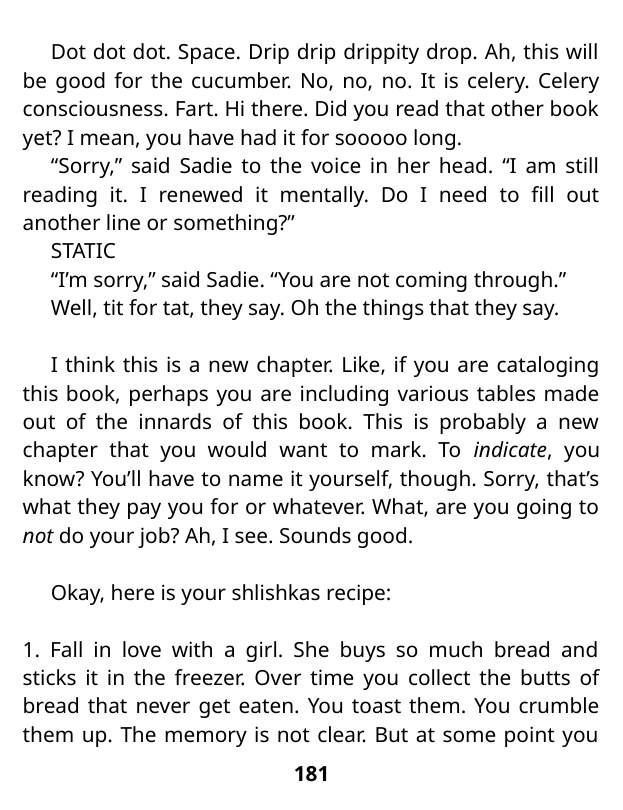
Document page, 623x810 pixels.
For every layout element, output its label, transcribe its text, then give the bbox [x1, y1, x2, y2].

text 1. Fall in love with a girl. She buys so much bread and sticks it in the freezer. Over time you collect the butts of bread that never get eaten. You toast them. You crumble them up. The memory is not clear. But at some point you [22, 635, 600, 748]
text Dot dot dot. Space. Drip drip drippity drop. Ah, this will be good for the cucumber. No, no, no. It is celery. Celery consciousness. Fart. Hi there. Did you read that other book yet? I mean, you have had it for sooooo long. [22, 37, 600, 151]
text STATIC [22, 237, 600, 265]
text Okay, here is your shlishkas recipe: [22, 578, 600, 606]
text “I’m sorry,” said Sadie. “You are not coming through.” [22, 265, 600, 293]
text “Sorry,” said Sadie to the voice in her head. “I am still reading it. I renewed it mentally. Do I need to fill out another line or something?” [22, 151, 600, 237]
text I think this is a new chapter. Like, if you are cataloging this book, perhaps you are including various tables made out of the innards of this book. This is probably a new chapter that you would want to mark. To indicate, you know? You’ll have to name it yourself, though. Sorry, that’s what they pay you for or whatever. What, are you going to not do your job? Ah, I see. Sounds good. [22, 350, 600, 549]
text Well, tit for tat, they say. Oh the things that they say. [22, 293, 600, 322]
